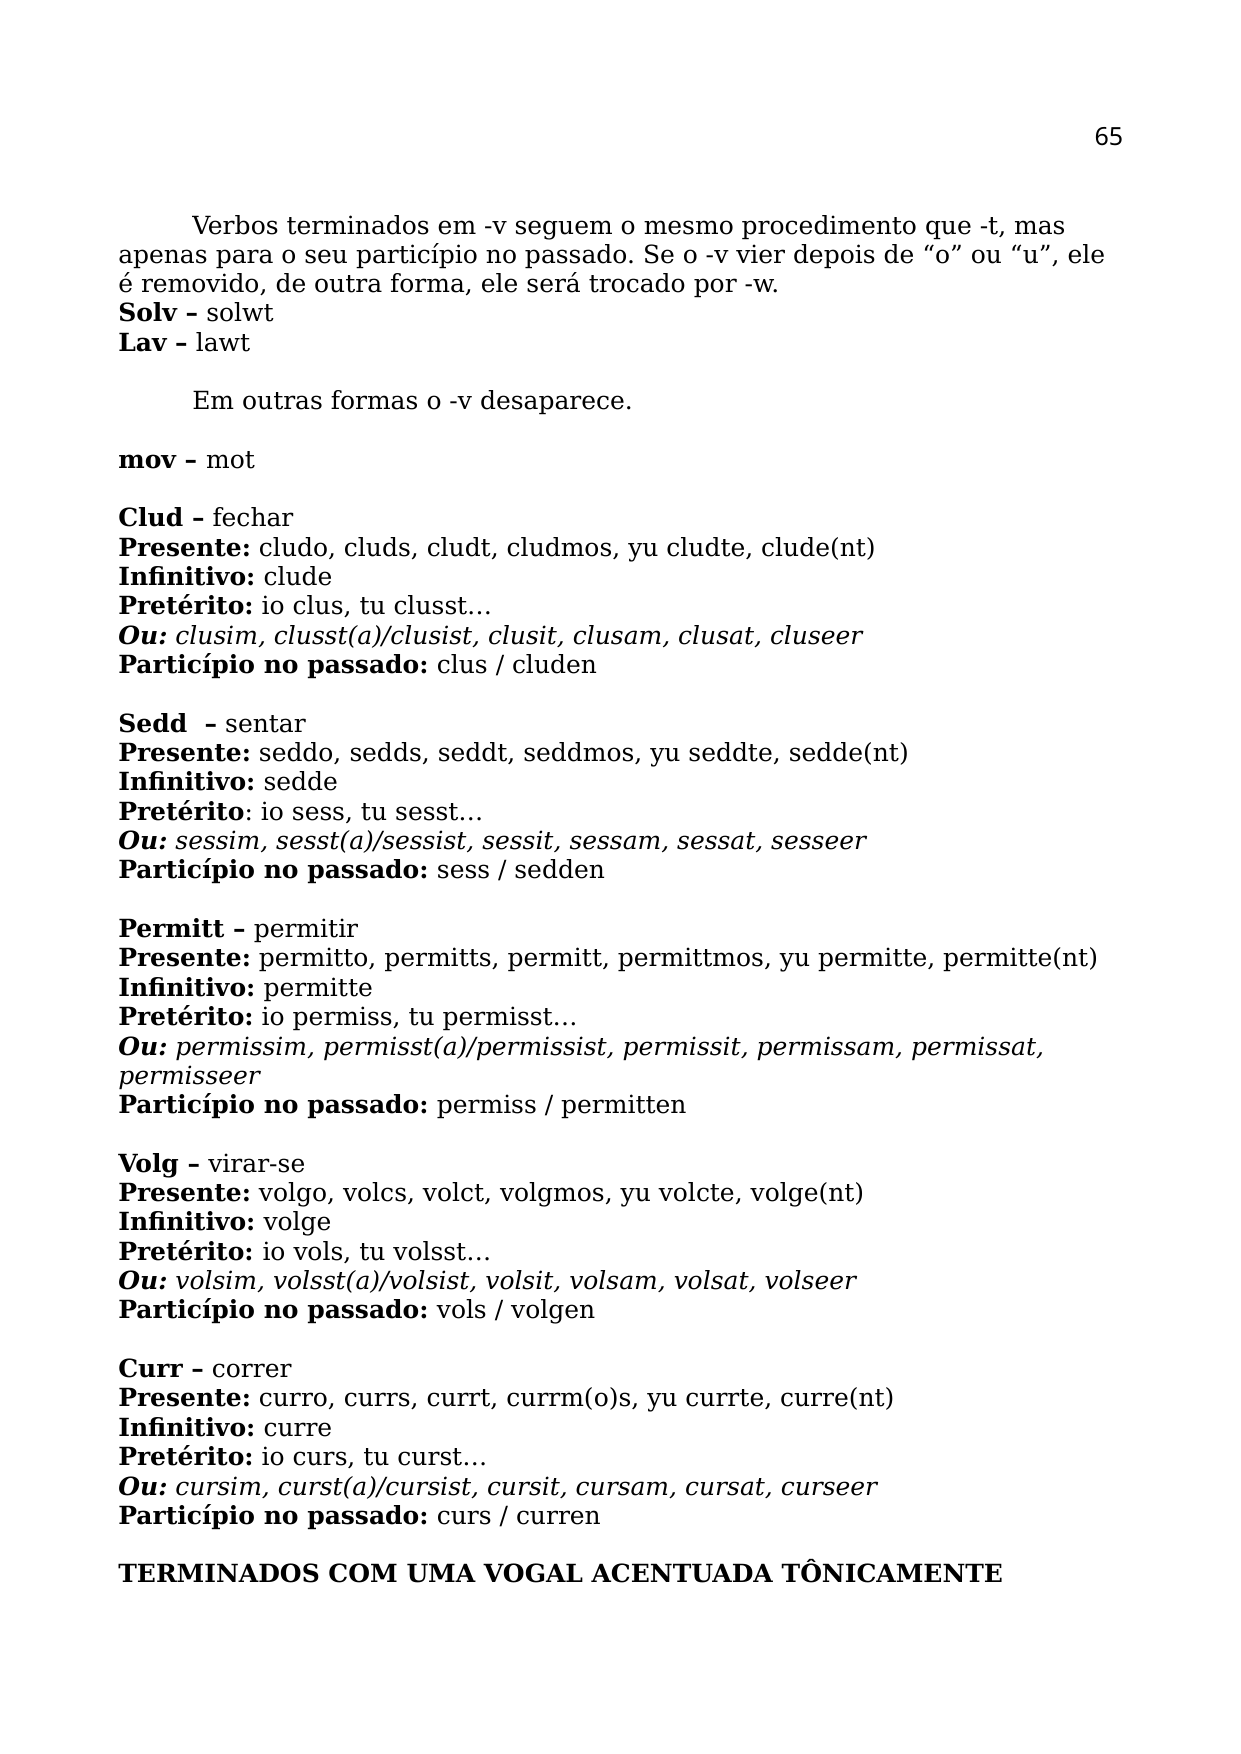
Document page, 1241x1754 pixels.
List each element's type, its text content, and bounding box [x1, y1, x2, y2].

text Sedd – sentar [118, 708, 1123, 738]
text Clud – fechar [118, 503, 1123, 532]
text Solv – solwt [118, 298, 1123, 328]
text Presente: curro, currs, currt, currm(o)s, yu currte, curre(nt) [118, 1383, 1123, 1413]
text Presente: seddo, sedds, seddt, seddmos, yu seddte, sedde(nt) [118, 738, 1123, 767]
text Infinitivo: curre [118, 1413, 1123, 1442]
text Permitt – permitir [118, 914, 1123, 943]
text Particípio no passado: permiss / permitten [118, 1090, 1123, 1119]
text Pretérito: io curs, tu curst… [118, 1442, 1123, 1471]
text Particípio no passado: sess / sedden [118, 855, 1123, 885]
text Particípio no passado: vols / volgen [118, 1295, 1123, 1325]
text Presente: volgo, volcs, volct, volgmos, yu volcte, volge(nt) [118, 1178, 1123, 1207]
text Em outras formas o -v desaparece. [118, 386, 1123, 415]
text Pretérito: io sess, tu sesst… [118, 797, 1123, 826]
text Verbos terminados em -v seguem o mesmo procedimento que -t, mas apenas para o seu particípio no passado. Se o -v vier depois de “o” ou “u”, ele é removido, de outra forma, ele será trocado por -w. [118, 211, 1123, 298]
text Particípio no passado: clus / cluden [118, 650, 1123, 679]
text Infinitivo: volge [118, 1207, 1123, 1237]
text Ou: cursim, curst(a)/cursist, cursit, cursam, cursat, curseer [118, 1471, 1123, 1501]
text Pretérito: io clus, tu clusst… [118, 591, 1123, 621]
text Ou: permissim, permisst(a)/permissist, permissit, permissam, permissat, permisseer [118, 1031, 1123, 1090]
text Particípio no passado: curs / curren [118, 1501, 1123, 1530]
text Curr – correr [118, 1354, 1123, 1383]
text Volg – virar-se [118, 1148, 1123, 1178]
text Presente: permitto, permitts, permitt, permittmos, yu permitte, permitte(nt) [118, 943, 1123, 973]
subtitle TERMINADOS COM UMA VOGAL ACENTUADA TÔNICAMENTE [118, 1559, 1123, 1589]
text Pretérito: io vols, tu volsst… [118, 1237, 1123, 1266]
text mov – mot [118, 444, 1123, 474]
text Infinitivo: clude [118, 562, 1123, 591]
text Lav – lawt [118, 328, 1123, 357]
text Infinitivo: permitte [118, 973, 1123, 1002]
text Ou: volsim, volsst(a)/volsist, volsit, volsam, volsat, volseer [118, 1266, 1123, 1295]
text Presente: cludo, cluds, cludt, cludmos, yu cludte, clude(nt) [118, 532, 1123, 562]
text Ou: sessim, sesst(a)/sessist, sessit, sessam, sessat, sesseer [118, 826, 1123, 855]
text Infinitivo: sedde [118, 767, 1123, 797]
text Ou: clusim, clusst(a)/clusist, clusit, clusam, clusat, cluseer [118, 621, 1123, 650]
text Pretérito: io permiss, tu permisst… [118, 1002, 1123, 1031]
